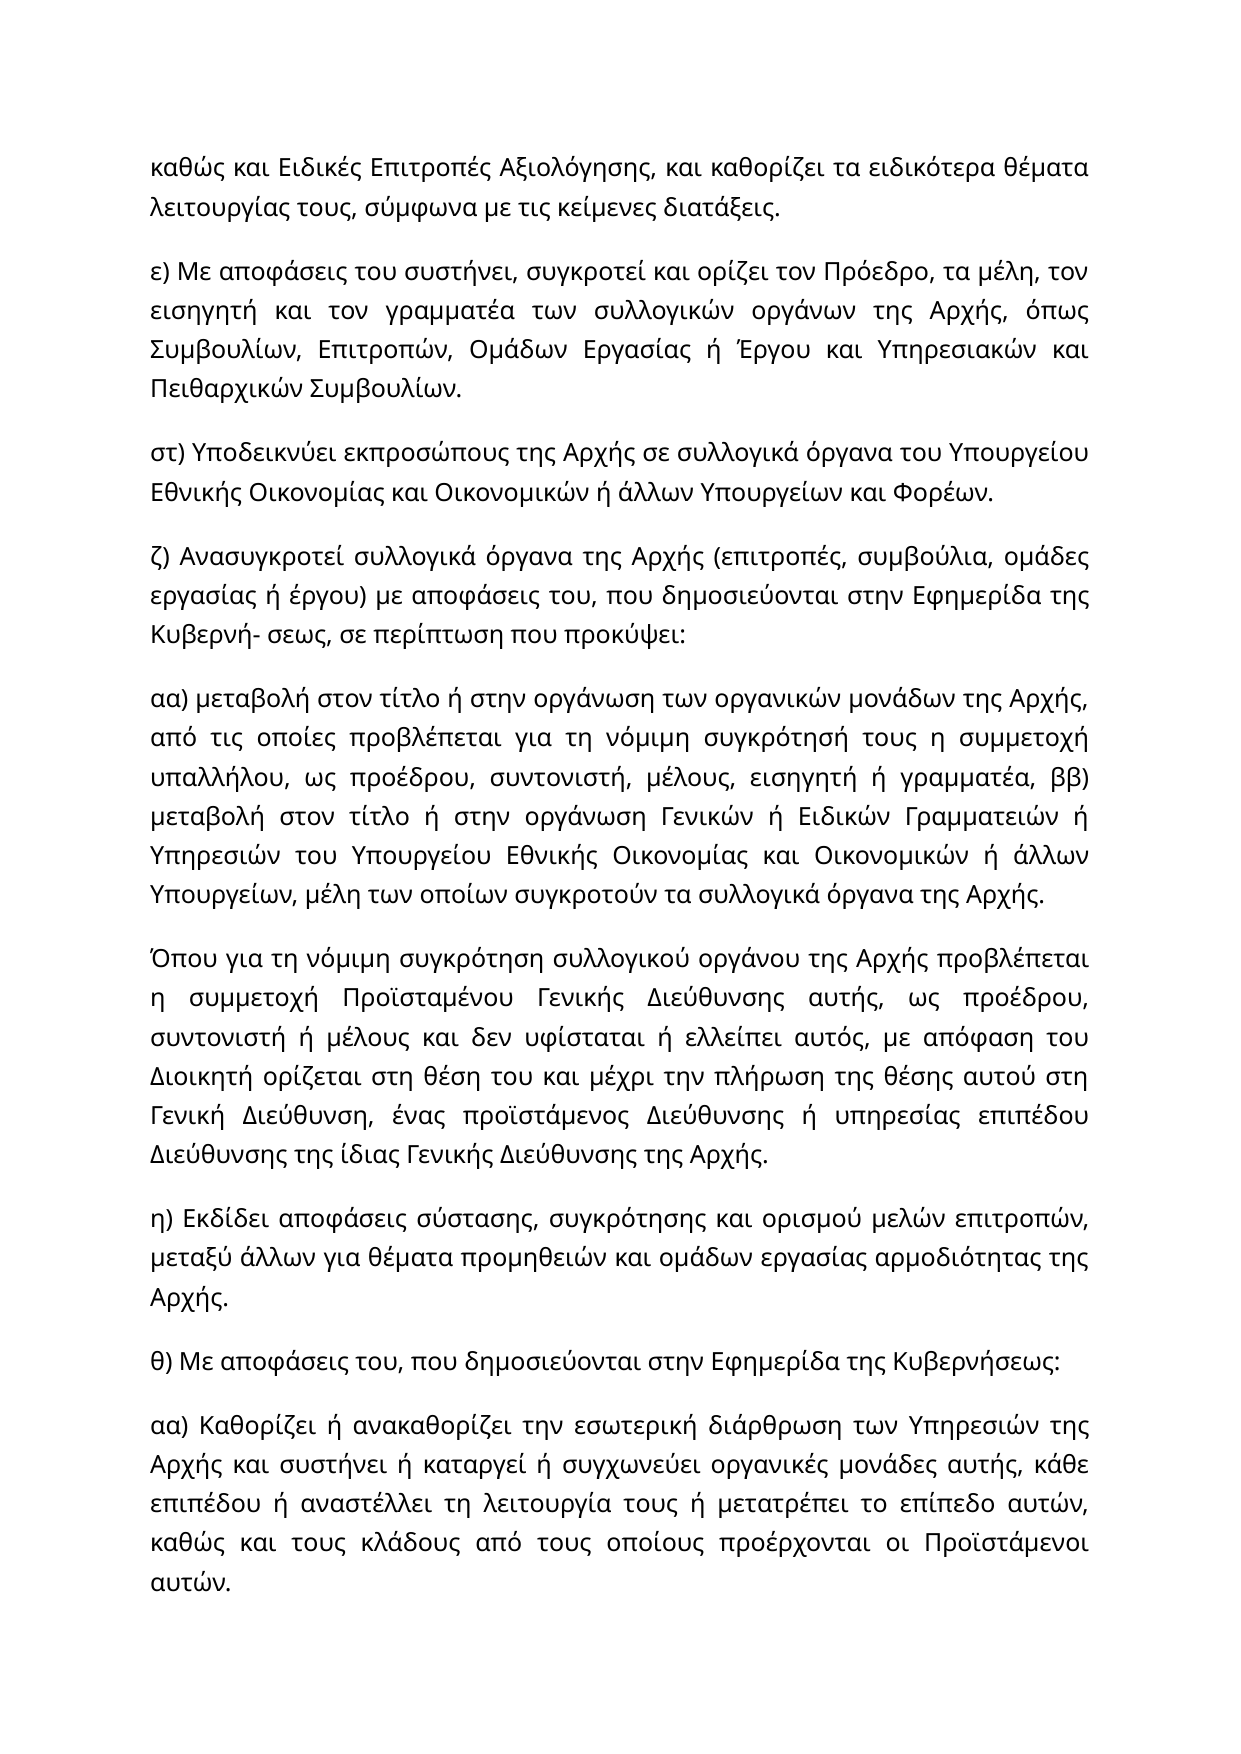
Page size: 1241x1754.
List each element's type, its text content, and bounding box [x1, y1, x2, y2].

text καθώς και Ειδικές Επιτροπές Αξιολόγησης, και καθορίζει τα ειδικότερα θέματα λειτουργίας τους, σύμφωνα με τις κείμενες διατάξεις. [150, 150, 1090, 223]
text αα) μεταβολή στον τίτλο ή στην οργάνωση των οργανικών μονάδων της Αρχής, από τις οποίες προβλέπεται για τη νόμιμη συγκρότησή τους η συμμετοχή υπαλλήλου, ως προέδρου, συντονιστή, μέλους, εισηγητή ή γραμματέα, ββ) μεταβολή στον τίτλο ή στην οργάνωση Γενικών ή Ειδικών Γραμματειών ή Υπηρεσιών του Υπουργείου Εθνικής Οικονομίας και Οικονομικών ή άλλων Υπουργείων, μέλη των οποίων συγκροτούν τα συλλογικά όργανα της Αρχής. [150, 681, 1090, 911]
text η) Εκδίδει αποφάσεις σύστασης, συγκρότησης και ορισμού μελών επιτροπών, μεταξύ άλλων για θέματα προμηθειών και ομάδων εργασίας αρμοδιότητας της Αρχής. [150, 1201, 1090, 1313]
text ε) Με αποφάσεις του συστήνει, συγκροτεί και ορίζει τον Πρόεδρο, τα μέλη, τον εισηγητή και τον γραμματέα των συλλογικών οργάνων της Αρχής, όπως Συμβουλίων, Επιτροπών, Ομάδων Εργασίας ή Έργου και Υπηρεσιακών και Πειθαρχικών Συμβουλίων. [150, 253, 1090, 405]
text αα) Καθορίζει ή ανακαθορίζει την εσωτερική διάρθρωση των Υπηρεσιών της Αρχής και συστήνει ή καταργεί ή συγχωνεύει οργανικές μονάδες αυτής, κάθε επιπέδου ή αναστέλλει τη λειτουργία τους ή μετατρέπει το επίπεδο αυτών, καθώς και τους κλάδους από τους οποίους προέρχονται οι Προϊστάμενοι αυτών. [150, 1407, 1090, 1598]
text ζ) Ανασυγκροτεί συλλογικά όργανα της Αρχής (επιτροπές, συμβούλια, ομάδες εργασίας ή έργου) με αποφάσεις του, που δημοσιεύονται στην Εφημερίδα της Κυβερνή- σεως, σε περίπτωση που προκύψει: [150, 538, 1090, 651]
text στ) Υποδεικνύει εκπροσώπους της Αρχής σε συλλογικά όργανα του Υπουργείου Εθνικής Οικονομίας και Οικονομικών ή άλλων Υπουργείων και Φορέων. [150, 435, 1090, 508]
text Όπου για τη νόμιμη συγκρότηση συλλογικού οργάνου της Αρχής προβλέπεται η συμμετοχή Προϊσταμένου Γενικής Διεύθυνσης αυτής, ως προέδρου, συντονιστή ή μέλους και δεν υφίσταται ή ελλείπει αυτός, με απόφαση του Διοικητή ορίζεται στη θέση του και μέχρι την πλήρωση της θέσης αυτού στη Γενική Διεύθυνση, ένας προϊστάμενος Διεύθυνσης ή υπηρεσίας επιπέδου Διεύθυνσης της ίδιας Γενικής Διεύθυνσης της Αρχής. [150, 941, 1090, 1171]
text θ) Με αποφάσεις του, που δημοσιεύονται στην Εφημερίδα της Κυβερνήσεως: [150, 1343, 1090, 1377]
